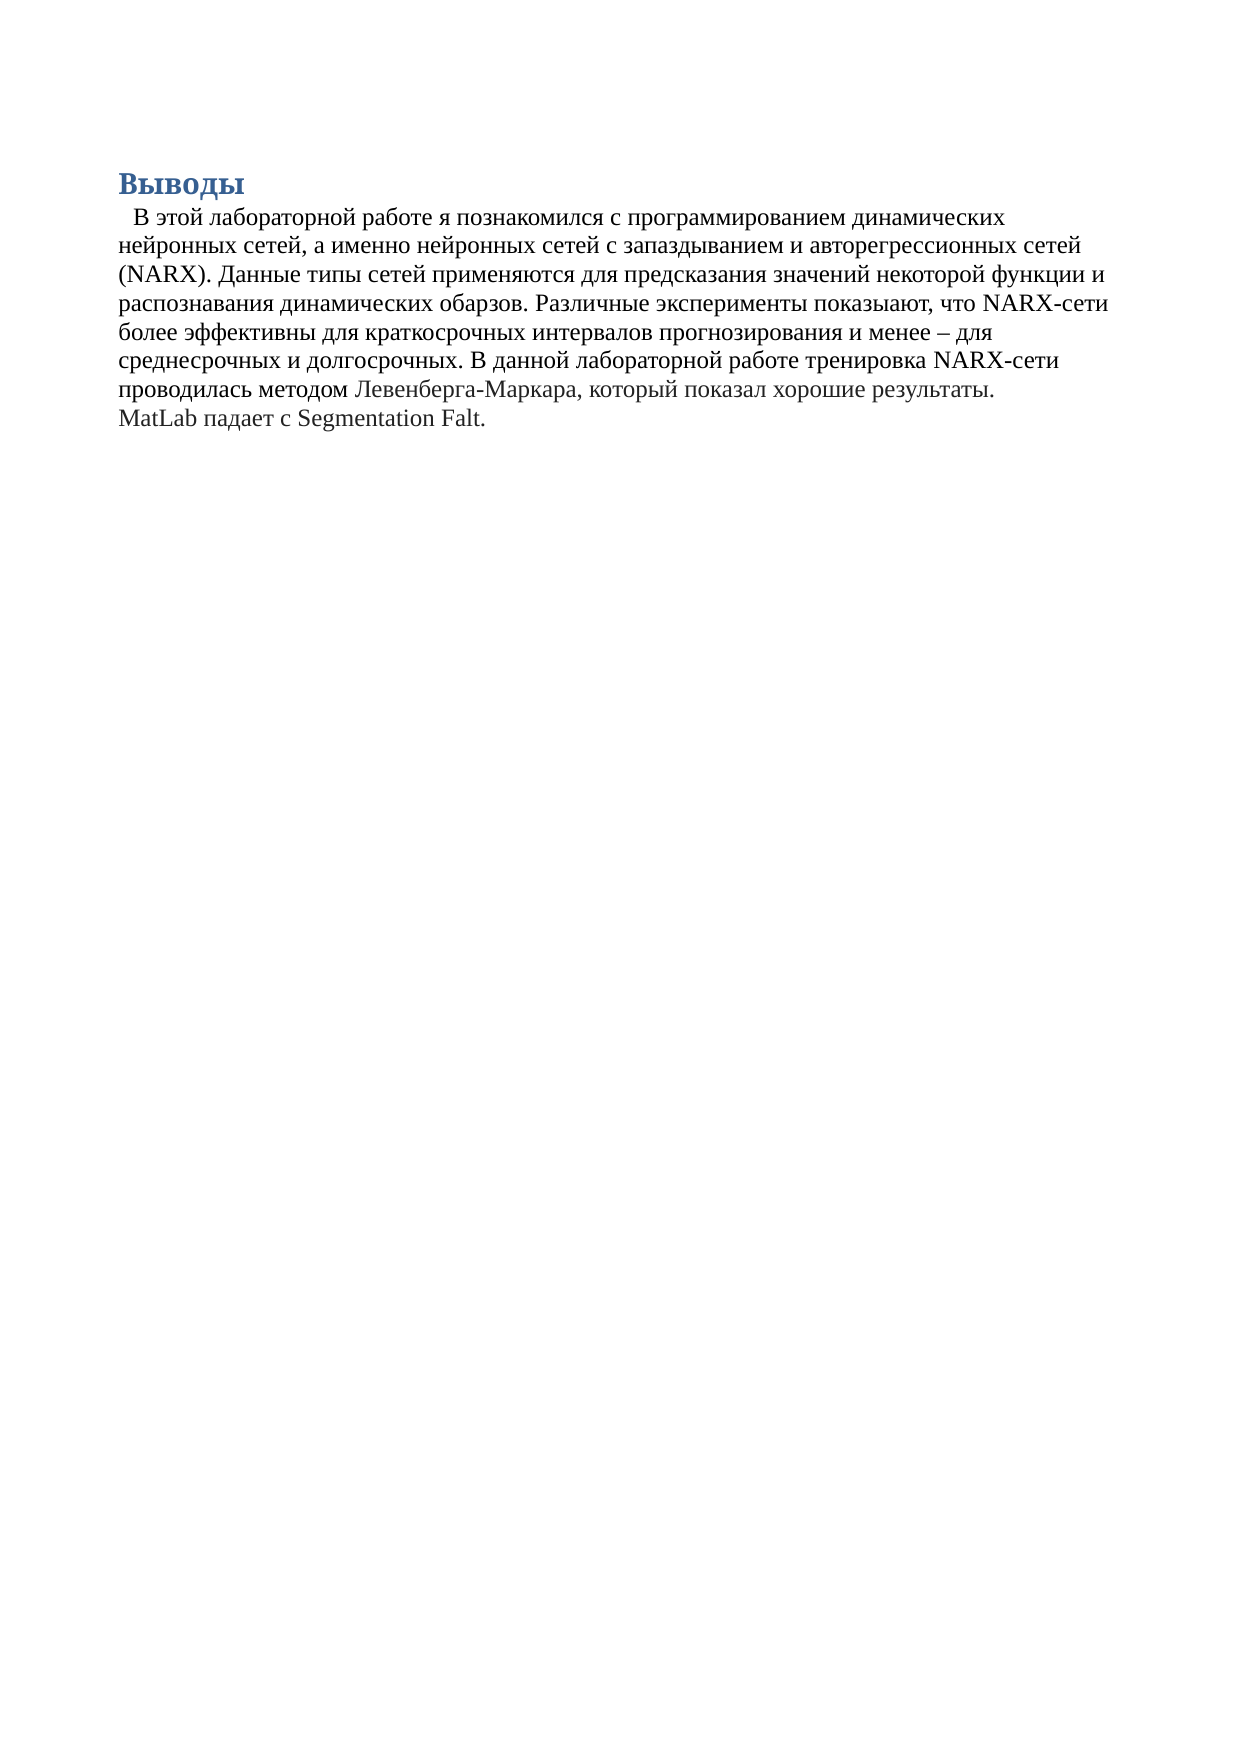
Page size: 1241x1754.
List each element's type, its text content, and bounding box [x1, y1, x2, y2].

text MatLab падает с Segmentation Falt. [118, 403, 1122, 432]
subtitle Выводы [118, 168, 1122, 202]
text В этой лабораторной работе я познакомился с программированием динамических нейронных сетей, а именно нейронных сетей с запаздыванием и авторегрессионных сетей (NARX). Данные типы сетей применяются для предсказания значений некоторой функции и распознавания динамических обарзов. Различные эксперименты показыают, что NARX-сети более эффективны для краткосрочных интервалов прогнозирования и менее – для среднесрочных и долгосрочных. В данной лабораторной работе тренировка NARX-сети проводилась методом Левенберга-Маркара, который показал хорошие результаты. [118, 202, 1122, 403]
